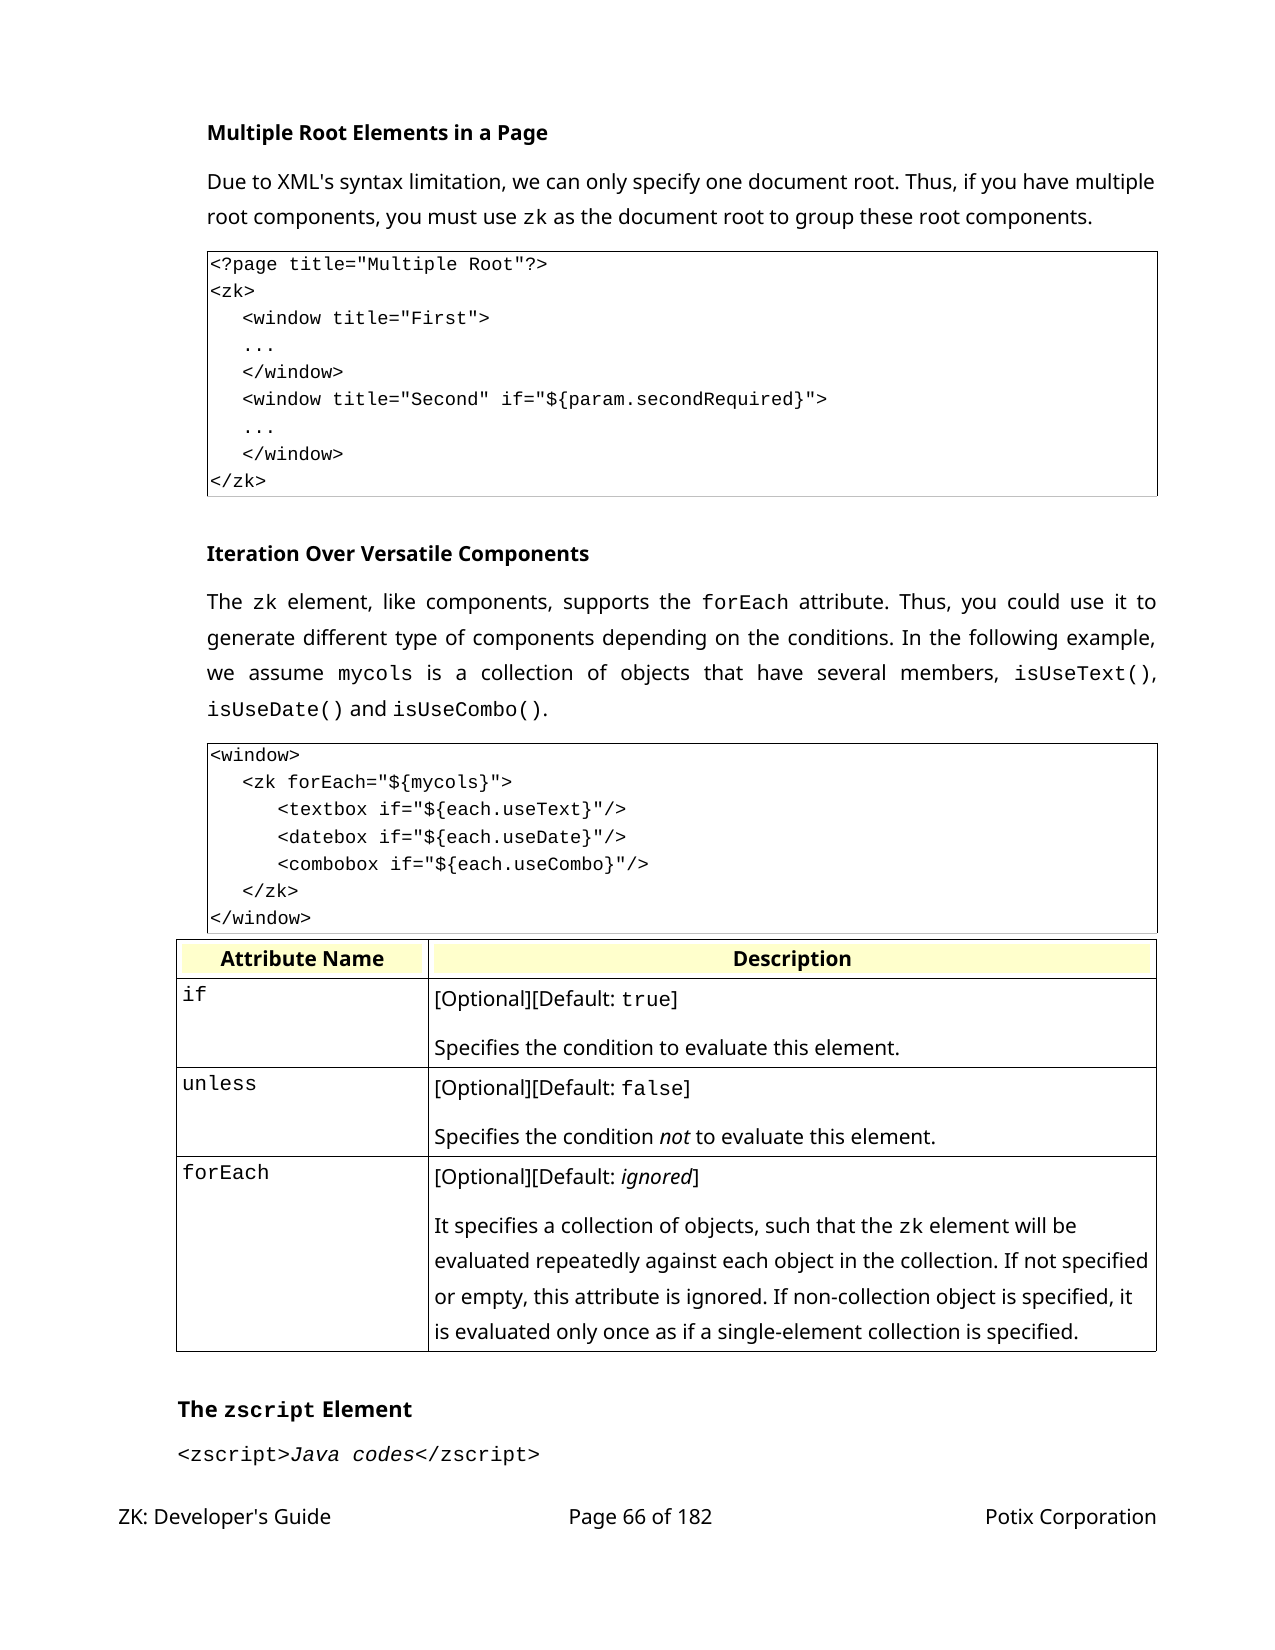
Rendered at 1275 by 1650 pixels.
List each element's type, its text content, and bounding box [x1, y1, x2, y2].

table_cell if [177, 979, 428, 1067]
text <?page title="Multiple Root"?> [208, 252, 1157, 276]
subtitle Multiple Root Elements in a Page [207, 118, 1157, 146]
text <window title="Second" if="${param.secondRequired}"> [208, 387, 1157, 412]
text </window> [208, 906, 1157, 933]
table_cell [Optional][Default: false] Specifies the condition not to evaluate this element. [429, 1068, 1156, 1156]
text <window title="First"> [208, 306, 1157, 330]
text The zk element, like components, supports the forEach attribute. Thus, you could use it to generate different type of components depending on the conditions. In the following example, we assume mycols is a collection of objects that have several members, isUseText(), isUseDate() and isUseCombo(). [207, 587, 1157, 722]
table_header Description [429, 940, 1156, 978]
text </window> [208, 360, 1157, 384]
table_header Attribute Name [177, 940, 428, 978]
table_cell unless [177, 1068, 428, 1156]
text </zk> [208, 879, 1157, 903]
text <datebox if="${each.useDate}"/> [208, 824, 1157, 849]
subtitle The zscript Element [177, 1393, 1157, 1424]
text ... [208, 414, 1157, 439]
table_cell forEach [177, 1157, 428, 1351]
text </window> [208, 442, 1157, 466]
table_cell [Optional][Default: ignored] It specifies a collection of objects, such that the zk element will be evaluated repeatedly against each object in the collection. If not specified or empty, this attribute is ignored. If non-collection object is specified, it is evaluated only once as if a single-element collection is specified. [429, 1157, 1156, 1351]
subtitle Iteration Over Versatile Components [207, 539, 1157, 567]
table_cell [Optional][Default: true] Specifies the condition to evaluate this element. [429, 979, 1156, 1067]
text <textbox if="${each.useText}"/> [208, 797, 1157, 822]
text Due to XML's syntax limitation, we can only specify one document root. Thus, if you have multiple root components, you must use zk as the document root to group these root components. [207, 167, 1157, 231]
text <zk> [208, 278, 1157, 303]
text ... [208, 333, 1157, 357]
text <window> [208, 744, 1157, 767]
text <zscript>Java codes</zscript> [177, 1444, 1157, 1468]
text <zk forEach="${mycols}"> [208, 770, 1157, 794]
text </zk> [208, 469, 1157, 496]
text <combobox if="${each.useCombo}"/> [208, 852, 1157, 876]
